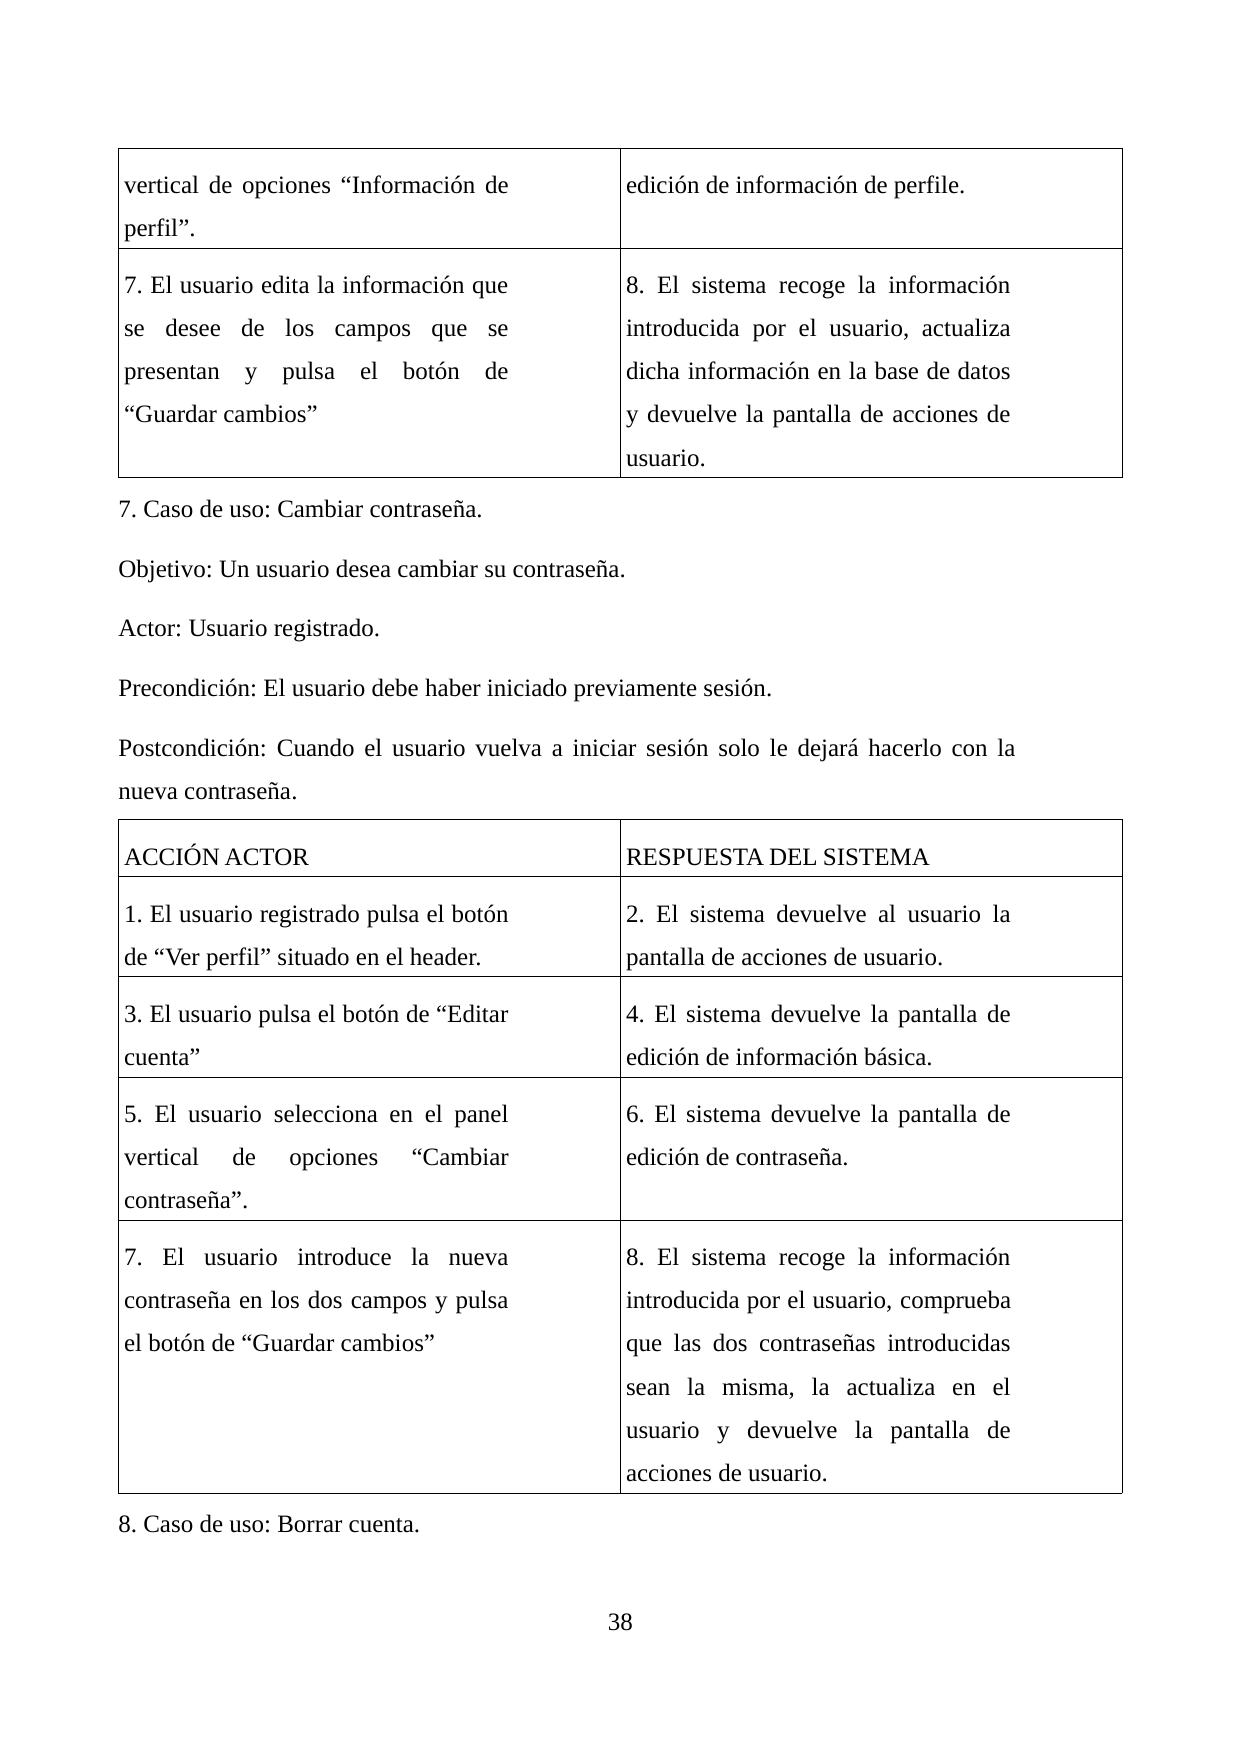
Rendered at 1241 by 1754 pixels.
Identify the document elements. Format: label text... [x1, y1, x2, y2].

text Actor: Usuario registrado. [118, 613, 1017, 642]
text Precondición: El usuario debe haber iniciado previamente sesión. [118, 673, 1017, 702]
table_cell 6. El sistema devuelve la pantalla de edición de contraseña. [621, 1078, 1122, 1220]
table_header RESPUESTA DEL SISTEMA [621, 820, 1122, 876]
table_cell 1. El usuario registrado pulsa el botón de “Ver perfil” situado en el header. [119, 877, 620, 976]
table_cell 7. El usuario edita la información que se desee de los campos que se presentan y pulsa el botón de “Guardar cambios” [119, 249, 620, 477]
text 7. Caso de uso: Cambiar contraseña. [118, 494, 1017, 523]
table_header ACCIÓN ACTOR [119, 820, 620, 876]
text 8. Caso de uso: Borrar cuenta. [118, 1509, 1017, 1538]
table_cell 3. El usuario pulsa el botón de “Editar cuenta” [119, 977, 620, 1077]
table_cell 5. El usuario selecciona en el panel vertical de opciones “Cambiar contraseña”. [119, 1078, 620, 1220]
table_cell 8. El sistema recoge la información introducida por el usuario, actualiza dicha información en la base de datos y devuelve la pantalla de acciones de usuario. [621, 249, 1122, 477]
table_cell 7. El usuario introduce la nueva contraseña en los dos campos y pulsa el botón de “Guardar cambios” [119, 1221, 620, 1492]
text Objetivo: Un usuario desea cambiar su contraseña. [118, 554, 1017, 582]
table_cell edición de información de perfile. [621, 149, 1122, 248]
text Postcondición: Cuando el usuario vuelva a iniciar sesión solo le dejará hacerlo con la nueva contraseña. [118, 733, 1017, 805]
table_cell vertical de opciones “Información de perfil”. [119, 149, 620, 248]
table_cell 2. El sistema devuelve al usuario la pantalla de acciones de usuario. [621, 877, 1122, 976]
table_cell 8. El sistema recoge la información introducida por el usuario, comprueba que las dos contraseñas introducidas sean la misma, la actualiza en el usuario y devuelve la pantalla de acciones de usuario. [621, 1221, 1122, 1492]
table_cell 4. El sistema devuelve la pantalla de edición de información básica. [621, 977, 1122, 1077]
